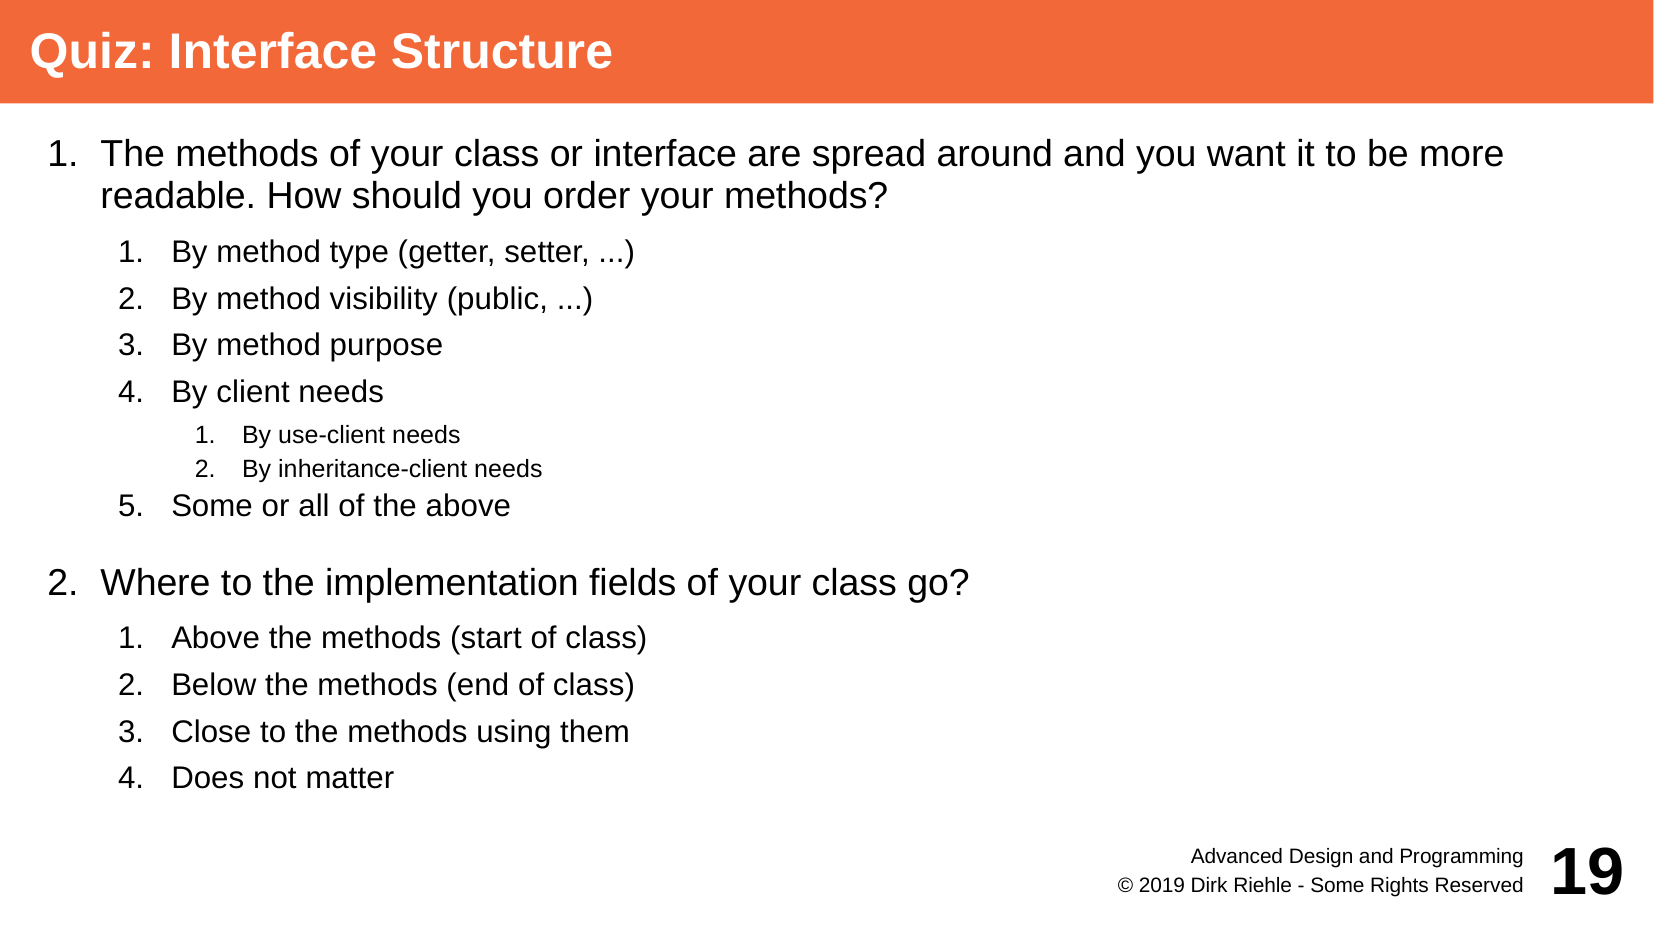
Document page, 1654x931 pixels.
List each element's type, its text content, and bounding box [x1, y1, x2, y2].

list The methods of your class or interface are spread around and you want it to be more readable. How should you order your methods? By method type (getter, setter, ...) By method visibility (public, ...) By method purpose By client needs By use-client needs By inheritance-client needs Some or all of the above Where to the implementation fields of your class go? Above the methods (start of class) Below the methods (end of class) Close to the methods using them Does not matter [29, 132, 1625, 813]
title Quiz: Interface Structure [0, 0, 1654, 104]
